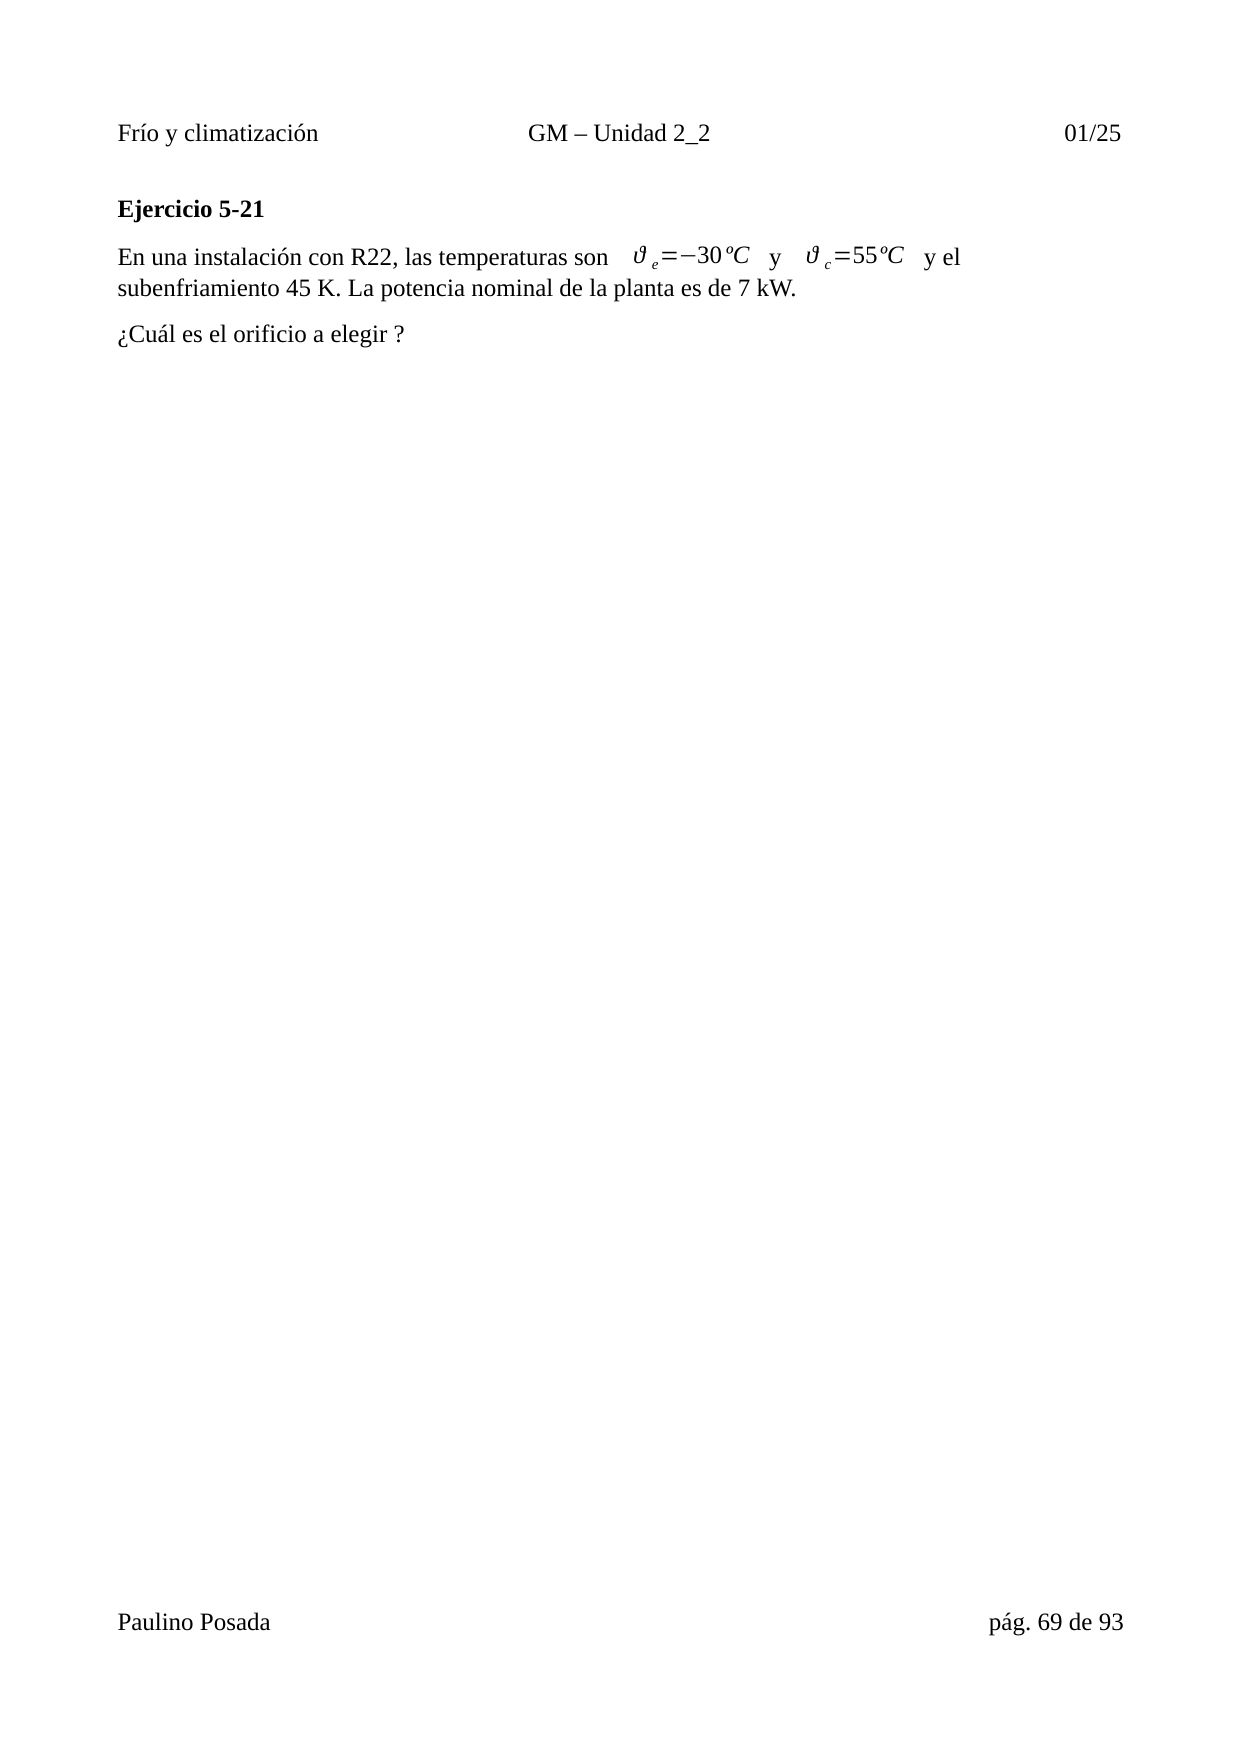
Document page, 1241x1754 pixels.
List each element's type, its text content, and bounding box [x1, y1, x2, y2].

text En una instalación con R22, las temperaturas son y y el subenfriamiento 45 K. La potencia nominal de la planta es de 7 kW. [117, 241, 1123, 301]
text ¿Cuál es el orificio a elegir ? [117, 319, 1123, 348]
text Ejercicio 5-21 [117, 194, 1123, 223]
